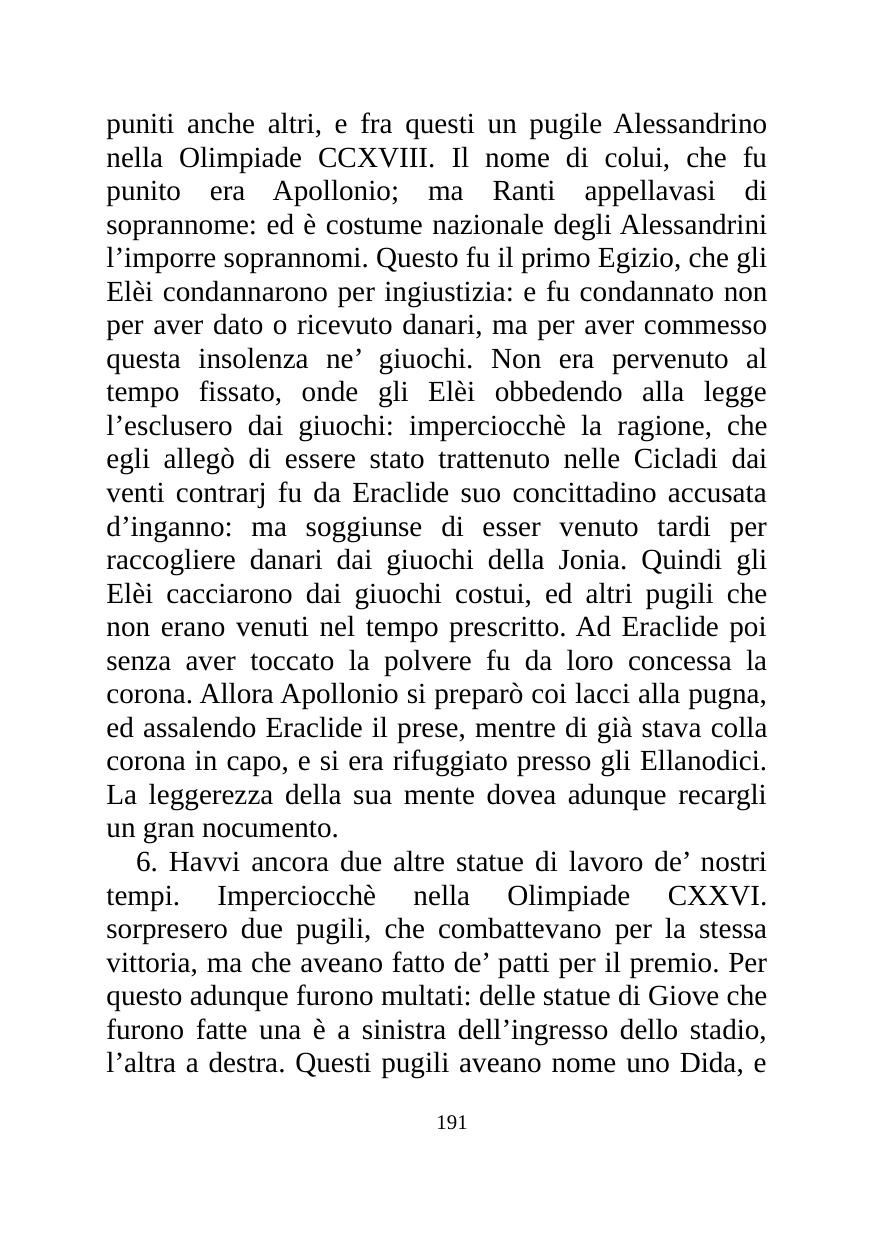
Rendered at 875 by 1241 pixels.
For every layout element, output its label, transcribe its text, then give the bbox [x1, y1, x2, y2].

text puniti anche altri, e fra questi un pugile Alessandrino nella Olimpiade CCXVIII. Il nome di colui, che fu punito era Apollonio; ma Ranti appellavasi di soprannome: ed è costume nazionale degli Alessandrini l’imporre soprannomi. Questo fu il primo Egizio, che gli Elèi condannarono per ingiustizia: e fu condannato non per aver dato o ricevuto danari, ma per aver commesso questa insolenza ne’ giuochi. Non era pervenuto al tempo fissato, onde gli Elèi obbedendo alla legge l’esclusero dai giuochi: imperciocchè la ragione, che egli allegò di essere stato trattenuto nelle Cicladi dai venti contrarj fu da Eraclide suo concittadino accusata d’inganno: ma soggiunse di esser venuto tardi per raccogliere danari dai giuochi della Jonia. Quindi gli Elèi cacciarono dai giuochi costui, ed altri pugili che non erano venuti nel tempo prescritto. Ad Eraclide poi senza aver toccato la polvere fu da loro concessa la corona. Allora Apollonio si preparò coi lacci alla pugna, ed assalendo Eraclide il prese, mentre di già stava colla corona in capo, e si era rifuggiato presso gli Ellanodici. La leggerezza della sua mente dovea adunque recargli un gran nocumento. [106, 106, 768, 844]
text 6. Havvi ancora due altre statue di lavoro de’ nostri tempi. Imperciocchè nella Olimpiade CXXVI. sorpresero due pugili, che combattevano per la stessa vittoria, ma che aveano fatto de’ patti per il premio. Per questo adunque furono multati: delle statue di Giove che furono fatte una è a sinistra dell’ingresso dello stadio, l’altra a destra. Questi pugili aveano nome uno Dida, e [106, 844, 768, 1079]
